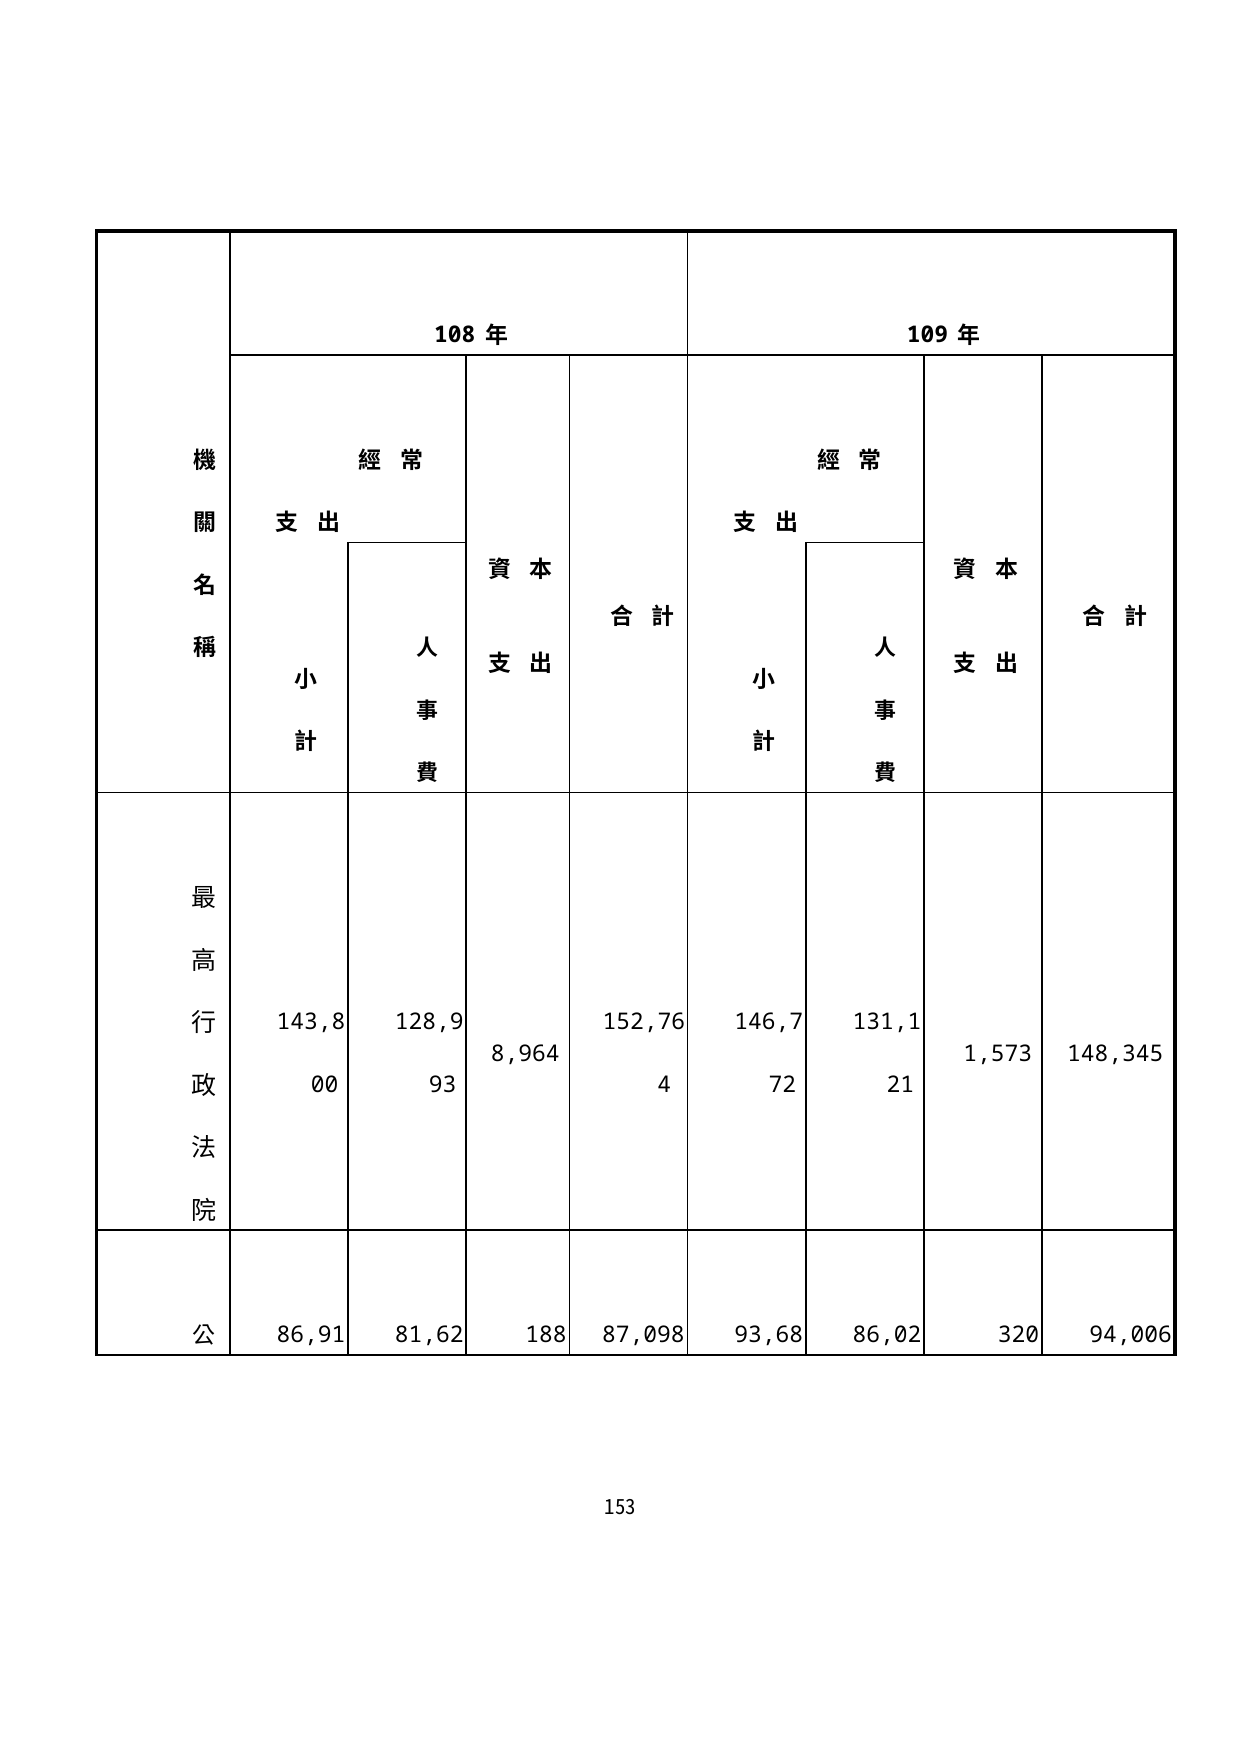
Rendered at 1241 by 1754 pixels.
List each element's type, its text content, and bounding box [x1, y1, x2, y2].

table_cell 最高行政法院 [98, 793, 229, 1229]
table_cell 87,098 [570, 1231, 687, 1354]
table_cell 94,006 [1043, 1231, 1173, 1354]
table_cell 128,993 [349, 793, 465, 1229]
table_cell 81,62 [349, 1231, 465, 1354]
table_header 109年 [688, 233, 1173, 354]
table_cell 合計 [570, 356, 687, 792]
table_cell 1,573 [925, 793, 1041, 1229]
table_cell 93,68 [688, 1231, 805, 1354]
table_cell 資本 支出 [467, 356, 569, 792]
table_cell 8,964 [467, 793, 569, 1229]
table_cell 146,772 [688, 793, 805, 1229]
table_cell 143,800 [231, 793, 347, 1229]
table_cell 資本 支出 [925, 356, 1041, 792]
table_header 機關名稱 [98, 233, 229, 792]
table_cell 合計 [1043, 356, 1173, 792]
table_cell 經常支出 [231, 356, 465, 542]
table_cell 小計 [688, 542, 805, 792]
table_cell 148,345 [1043, 793, 1173, 1229]
table_cell 人事費 [349, 543, 465, 792]
table_cell 86,91 [231, 1231, 347, 1354]
table_cell 人事費 [807, 543, 923, 792]
table_cell 公 [98, 1231, 229, 1354]
table_cell 86,02 [807, 1231, 923, 1354]
table_cell 152,764 [570, 793, 687, 1229]
table_cell 經常支出 [688, 356, 923, 542]
table_cell 小計 [231, 542, 347, 792]
table_header 108年 [231, 233, 687, 354]
table_cell 320 [925, 1231, 1041, 1354]
table_cell 188 [467, 1231, 569, 1354]
table_cell 131,121 [807, 793, 923, 1229]
